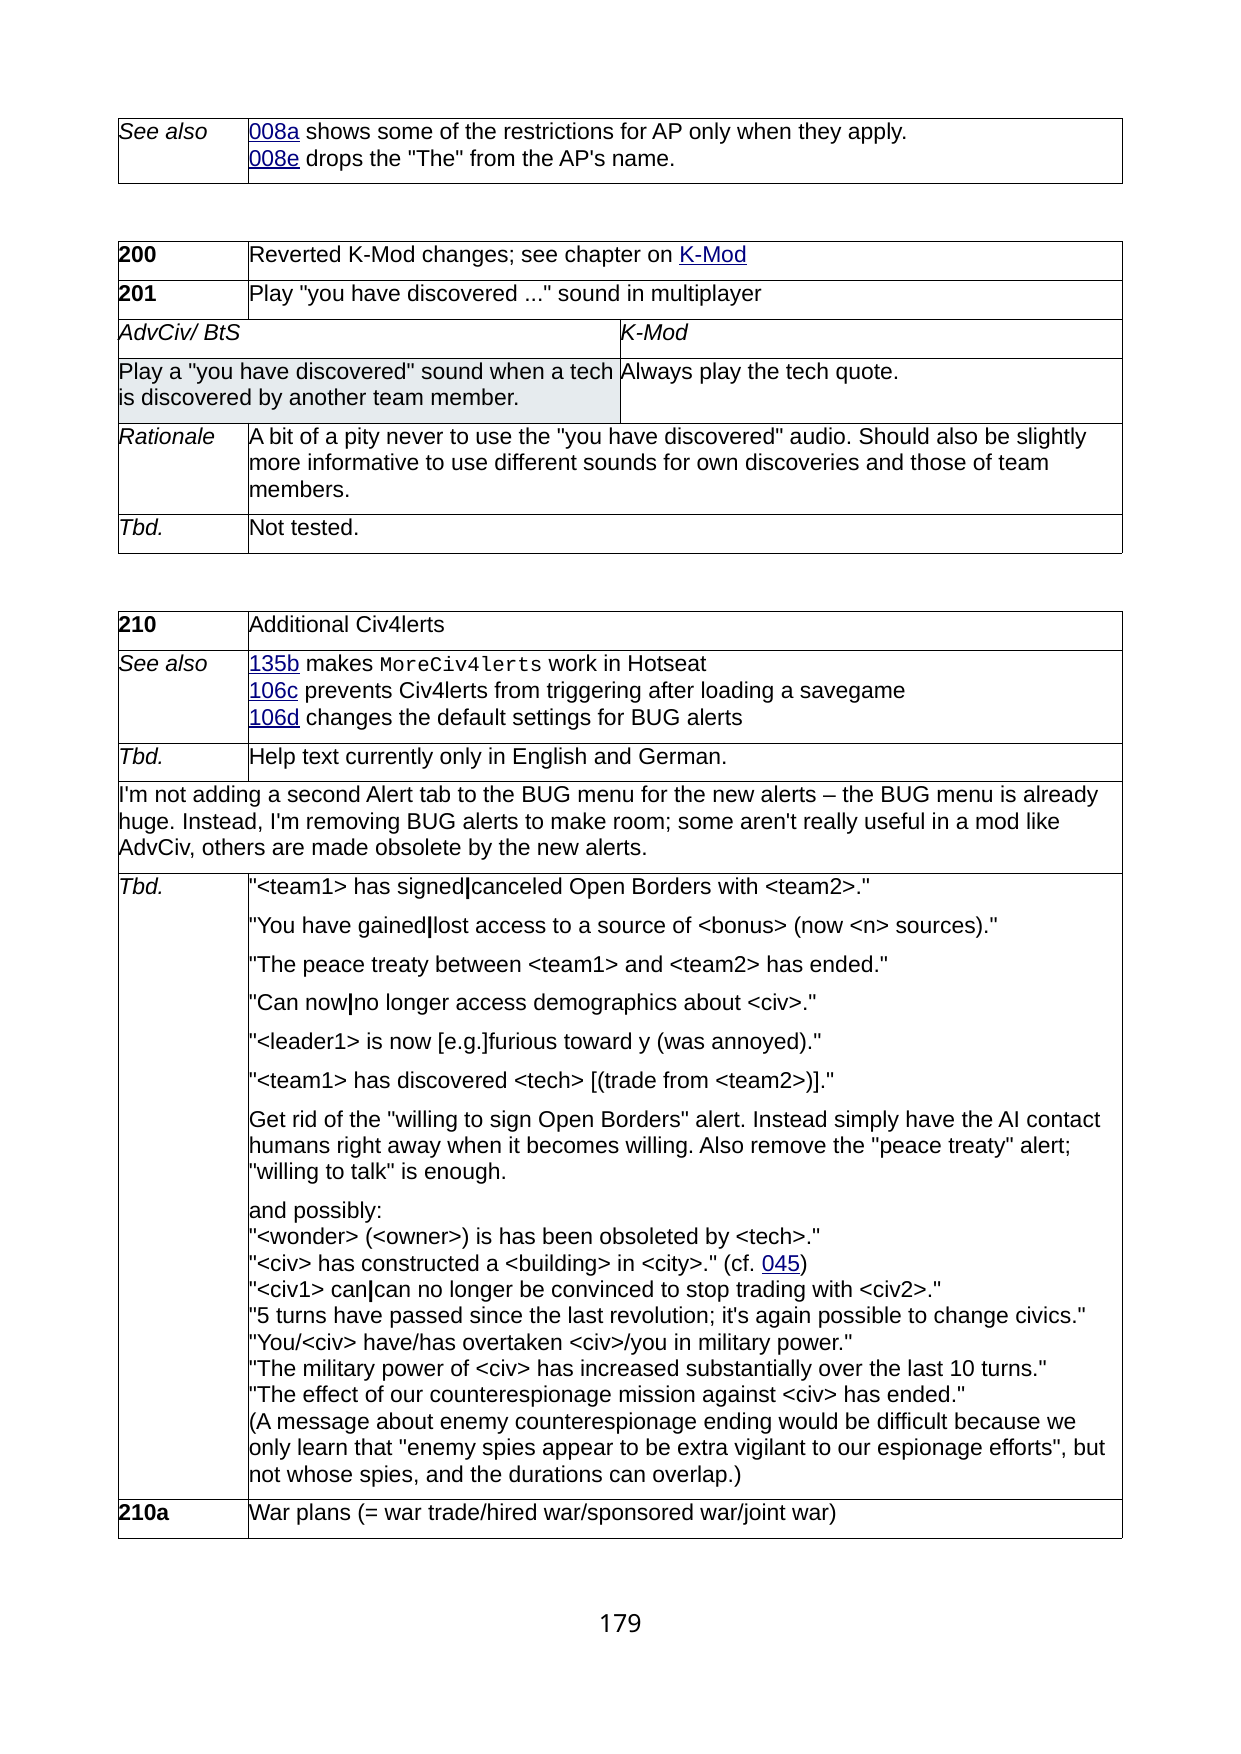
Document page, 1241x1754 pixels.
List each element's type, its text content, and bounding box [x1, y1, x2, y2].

table_cell Tbd. [119, 515, 248, 553]
table_cell Play a "you have discovered" sound when a tech is discovered by another team member. [119, 359, 620, 423]
table_cell Tbd. [119, 744, 248, 781]
table_cell Tbd. [119, 874, 248, 1499]
table_cell 135b makes MoreCiv4lerts work in Hotseat 106c prevents Civ4lerts from triggering after loading a savegame 106d changes the default settings for BUG alerts [249, 651, 1122, 742]
table_cell K-Mod [621, 320, 1122, 357]
table_cell See also [119, 651, 248, 742]
table_cell Help text currently only in English and German. [249, 744, 1122, 781]
table_cell Always play the tech quote. [621, 359, 1122, 423]
table_cell 201 [119, 281, 248, 319]
table_cell A bit of a pity never to use the "you have discovered" audio. Should also be slightly more informative to use different sounds for own discoveries and those of team members. [249, 424, 1122, 514]
table_cell See also [119, 119, 248, 183]
table_cell I'm not adding a second Alert tab to the BUG menu for the new alerts – the BUG menu is already huge. Instead, I'm removing BUG alerts to make room; some aren't really useful in a mod like AdvCiv, others are made obsolete by the new alerts. [119, 782, 1122, 873]
table_header 200 [119, 242, 248, 280]
table_cell 008a shows some of the restrictions for AP only when they apply. 008e drops the "The" from the AP's name. [249, 119, 1122, 183]
table_header Reverted K-Mod changes; see chapter on K-Mod [249, 242, 1122, 280]
table_header Additional Civ4lerts [249, 612, 1122, 649]
table_cell War plans (= war trade/hired war/sponsored war/joint war) [249, 1500, 1122, 1538]
table_header 210 [119, 612, 248, 649]
table_cell "<team1> has signed|canceled Open Borders with <team2>." "You have gained|lost access to a source of <bonus> (now <n> sources)." "The peace treaty between <team1> and <team2> has ended." "Can now|no longer access demographics about <civ>." "<leader1> is now [e.g.]furious toward y (was annoyed)." "<team1> has discovered <tech> [(trade from <team2>)]." Get rid of the "willing to sign Open Borders" alert. Instead simply have the AI contact humans right away when it becomes willing. Also remove the "peace treaty" alert; "willing to talk" is enough. and possibly: "<wonder> (<owner>) is has been obsoleted by <tech>." "<civ> has constructed a <building> in <city>." (cf. 045) "<civ1> can|can no longer be convinced to stop trading with <civ2>." "5 turns have passed since the last revolution; it's again possible to change civics." "You/<civ> have/has overtaken <civ>/you in military power." "The military power of <civ> has increased substantially over the last 10 turns." "The effect of our counterespionage mission against <civ> has ended." (A message about enemy counterespionage ending would be difficult because we only learn that "enemy spies appear to be extra vigilant to our espionage efforts", but not whose spies, and the durations can overlap.) [249, 874, 1122, 1499]
table_cell Not tested. [249, 515, 1122, 553]
table_cell 210a [119, 1500, 248, 1538]
table_cell Rationale [119, 424, 248, 514]
table_cell Play "you have discovered ..." sound in multiplayer [249, 281, 1122, 319]
table_cell AdvCiv/ BtS [119, 320, 620, 357]
